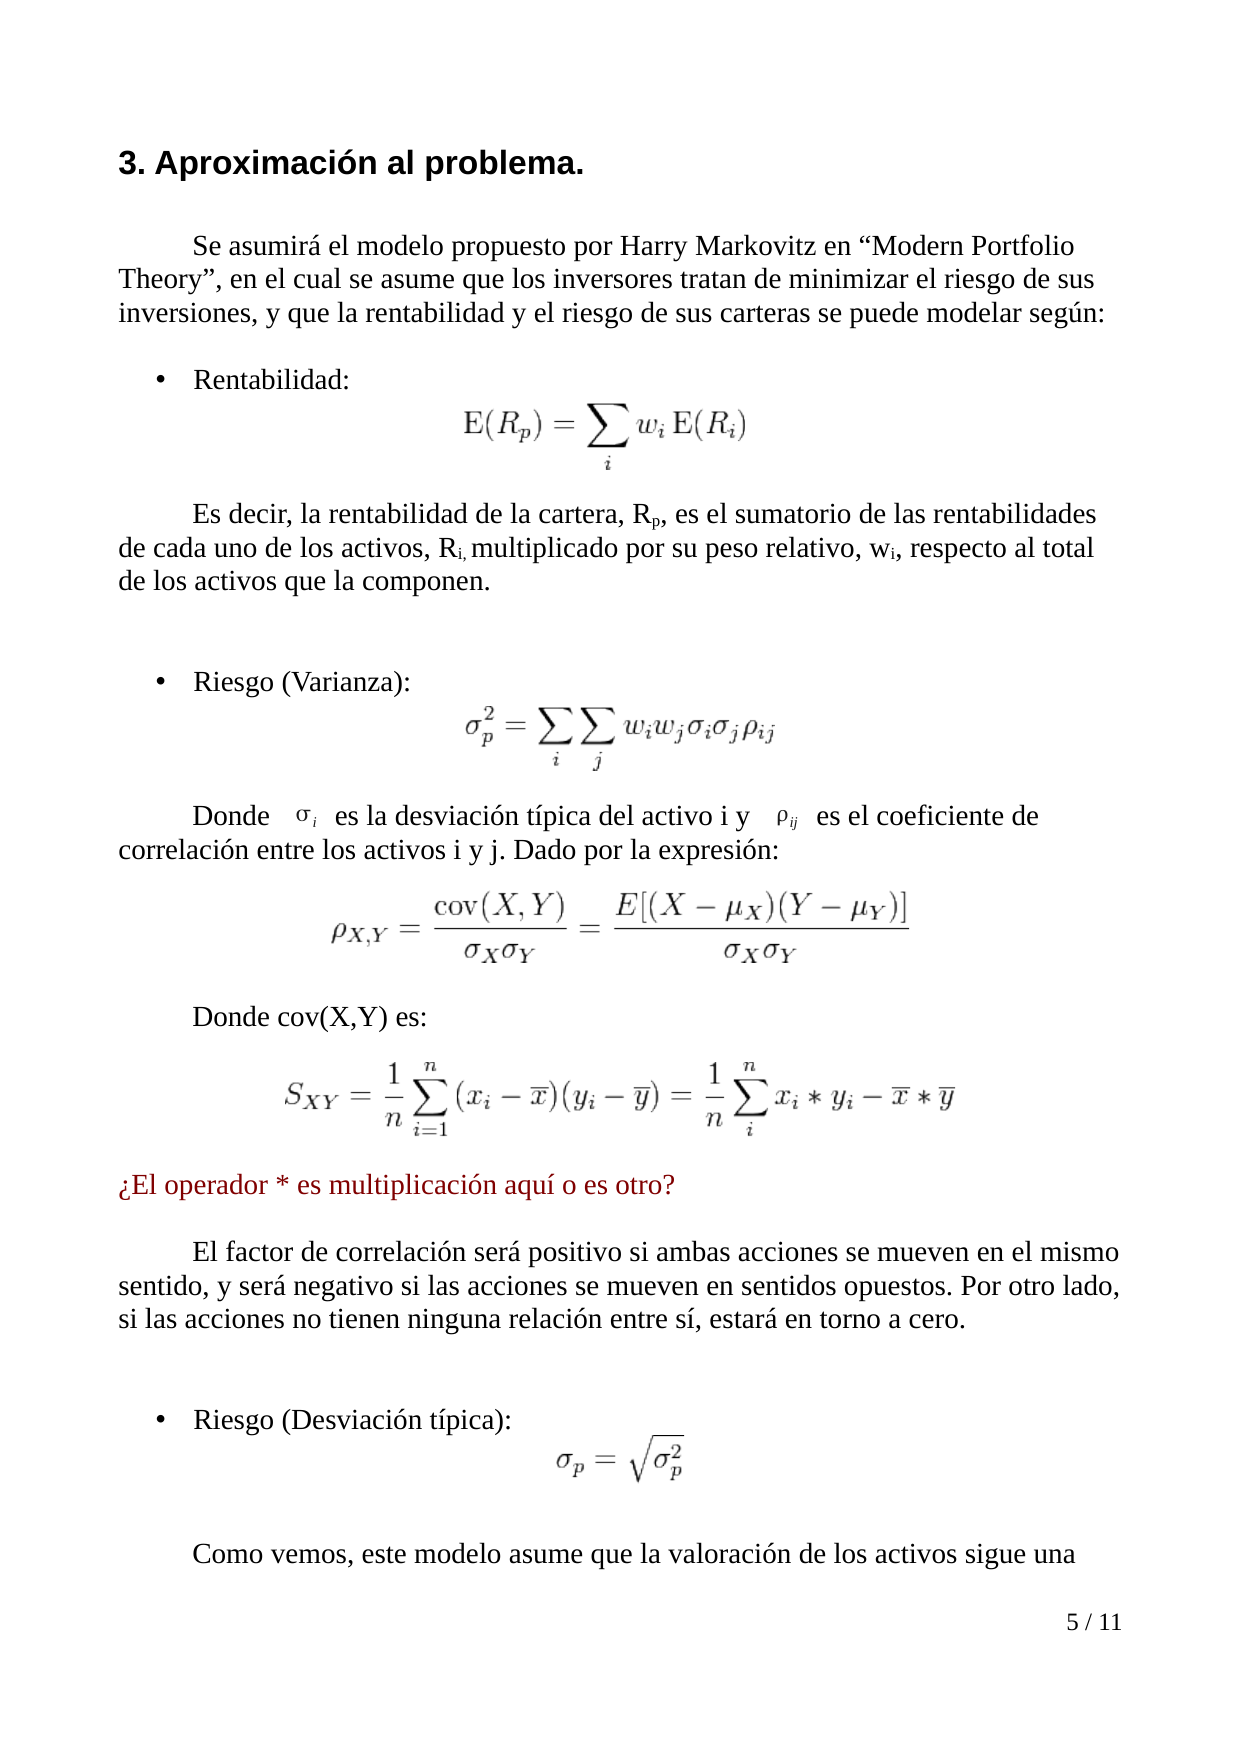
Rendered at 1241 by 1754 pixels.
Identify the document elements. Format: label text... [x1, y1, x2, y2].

subtitle 3. Aproximación al problema. [118, 143, 1122, 182]
text Es decir, la rentabilidad de la cartera, Rp, es el sumatorio de las rentabilidades de cada uno de los activos, Ri, multiplicado por su peso relativo, wi, respecto al total de los activos que la componen. [118, 496, 1122, 597]
text ¿El operador * es multiplicación aquí o es otro? [118, 1167, 1122, 1201]
list Riesgo (Desviación típica): [156, 1402, 1122, 1436]
text El factor de correlación será positivo si ambas acciones se mueven en el mismo sentido, y será negativo si las acciones se mueven en sentidos opuestos. Por otro lado, si las acciones no tienen ninguna relación entre sí, estará en torno a cero. [118, 1234, 1122, 1335]
text Donde es la desviación típica del activo i y es el coeficiente de correlación entre los activos i y j. Dado por la expresión: [118, 798, 1122, 865]
text Se asumirá el modelo propuesto por Harry Markovitz en “Modern Portfolio Theory”, en el cual se asume que los inversores tratan de minimizar el riesgo de sus inversiones, y que la rentabilidad y el riesgo de sus carteras se puede modelar según: [118, 228, 1122, 328]
picture [463, 402, 745, 470]
text Donde cov(X,Y) es: [118, 999, 1122, 1033]
list Riesgo (Varianza): [156, 664, 1122, 698]
text Como vemos, este modelo asume que la valoración de los activos sigue una [118, 1536, 1122, 1570]
picture [465, 706, 775, 771]
picture [285, 1062, 956, 1138]
list Rentabilidad: [156, 362, 1122, 396]
picture [556, 1435, 685, 1484]
picture [331, 890, 910, 963]
